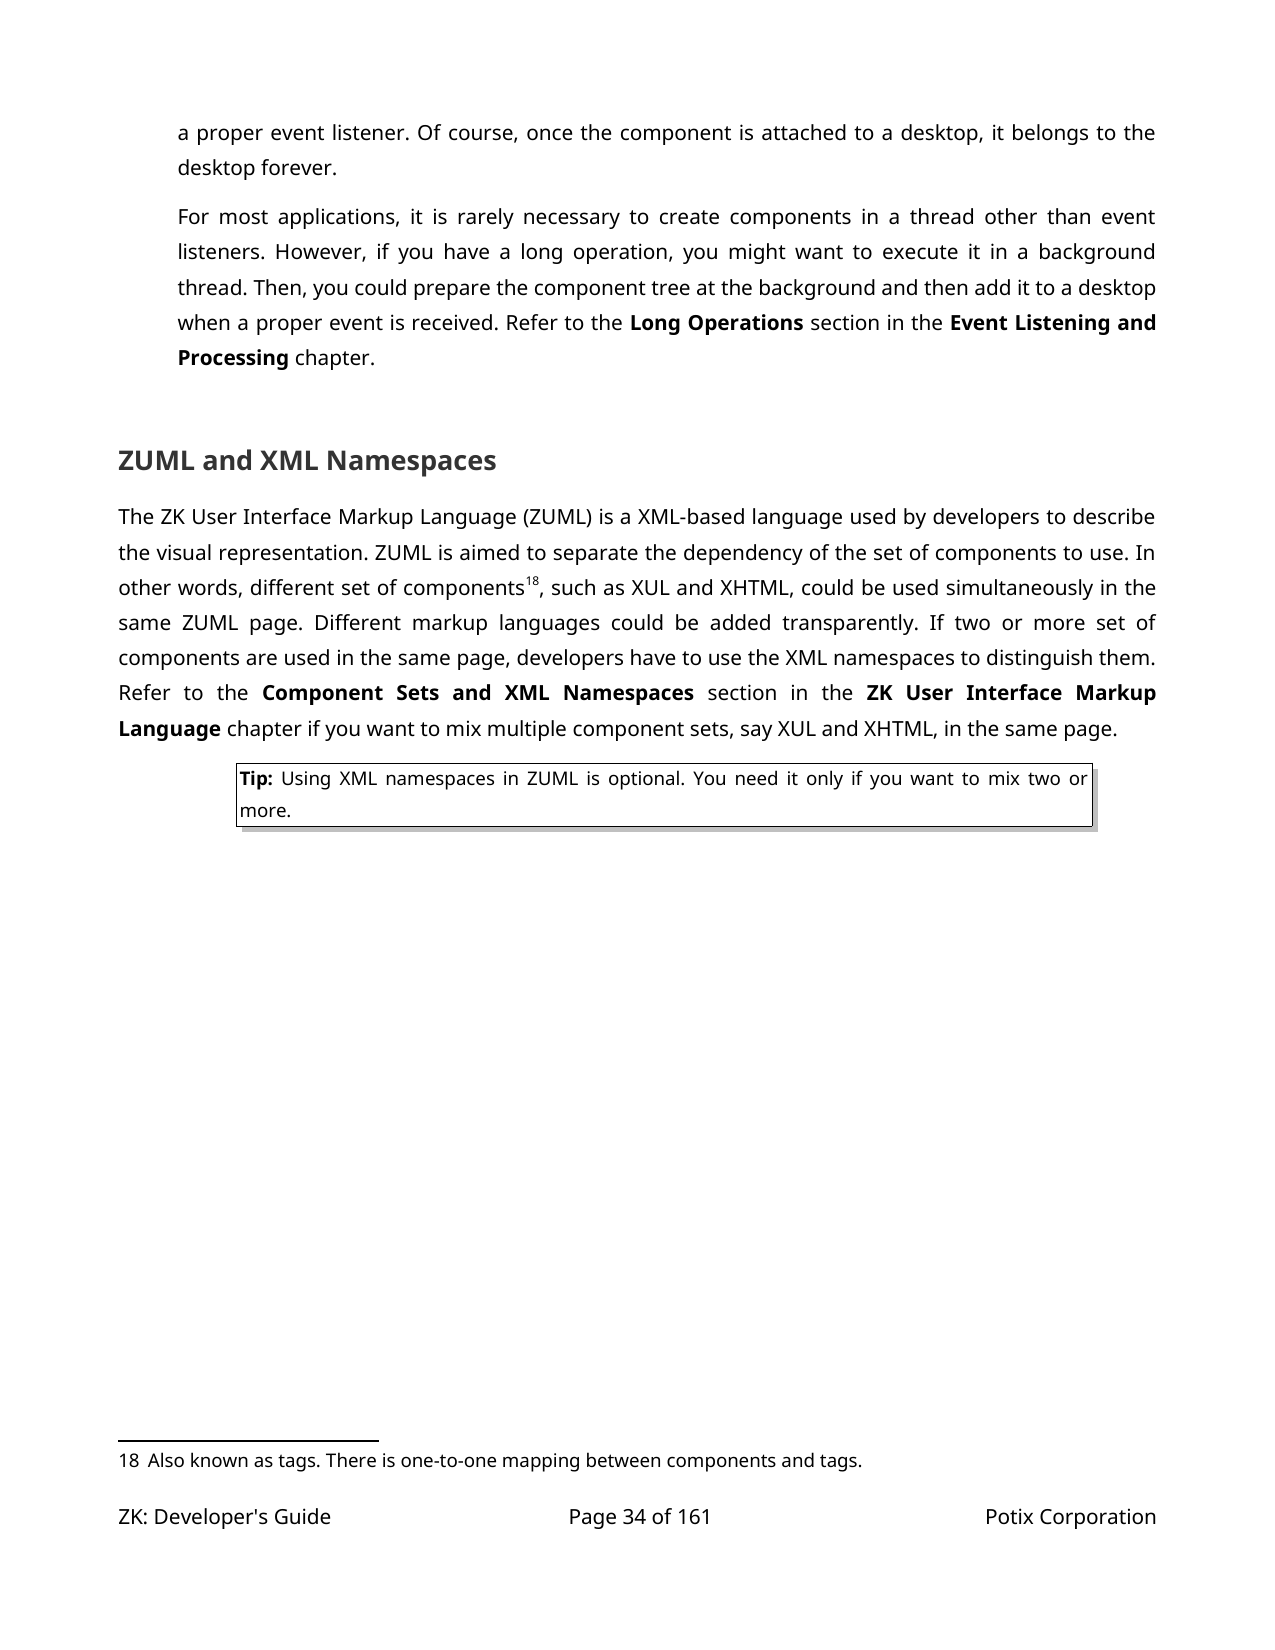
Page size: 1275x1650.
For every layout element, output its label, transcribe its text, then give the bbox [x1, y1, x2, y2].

subtitle ZUML and XML Namespaces [118, 442, 1157, 479]
text a proper event listener. Of course, once the component is attached to a desktop, it belongs to the desktop forever. [177, 118, 1157, 182]
text For most applications, it is rarely necessary to create components in a thread other than event listeners. However, if you have a long operation, you might want to execute it in a background thread. Then, you could prepare the component tree at the background and then add it to a desktop when a proper event is received. Refer to the Long Operations section in the Event Listening and Processing chapter. [177, 202, 1157, 371]
text Also known as tags. There is one-to-one mapping between components and tags. [118, 1447, 1157, 1473]
text Tip: Using XML namespaces in ZUML is optional. You need it only if you want to mix two or more. [237, 764, 1092, 826]
text The ZK User Interface Markup Language (ZUML) is a XML-based language used by developers to describe the visual representation. ZUML is aimed to separate the dependency of the set of components to use. In other words, different set of components, such as XUL and XHTML, could be used simultaneously in the same ZUML page. Different markup languages could be added transparently. If two or more set of components are used in the same page, developers have to use the XML namespaces to distinguish them. Refer to the Component Sets and XML Namespaces section in the ZK User Interface Markup Language chapter if you want to mix multiple component sets, say XUL and XHTML, in the same page. [118, 502, 1157, 742]
